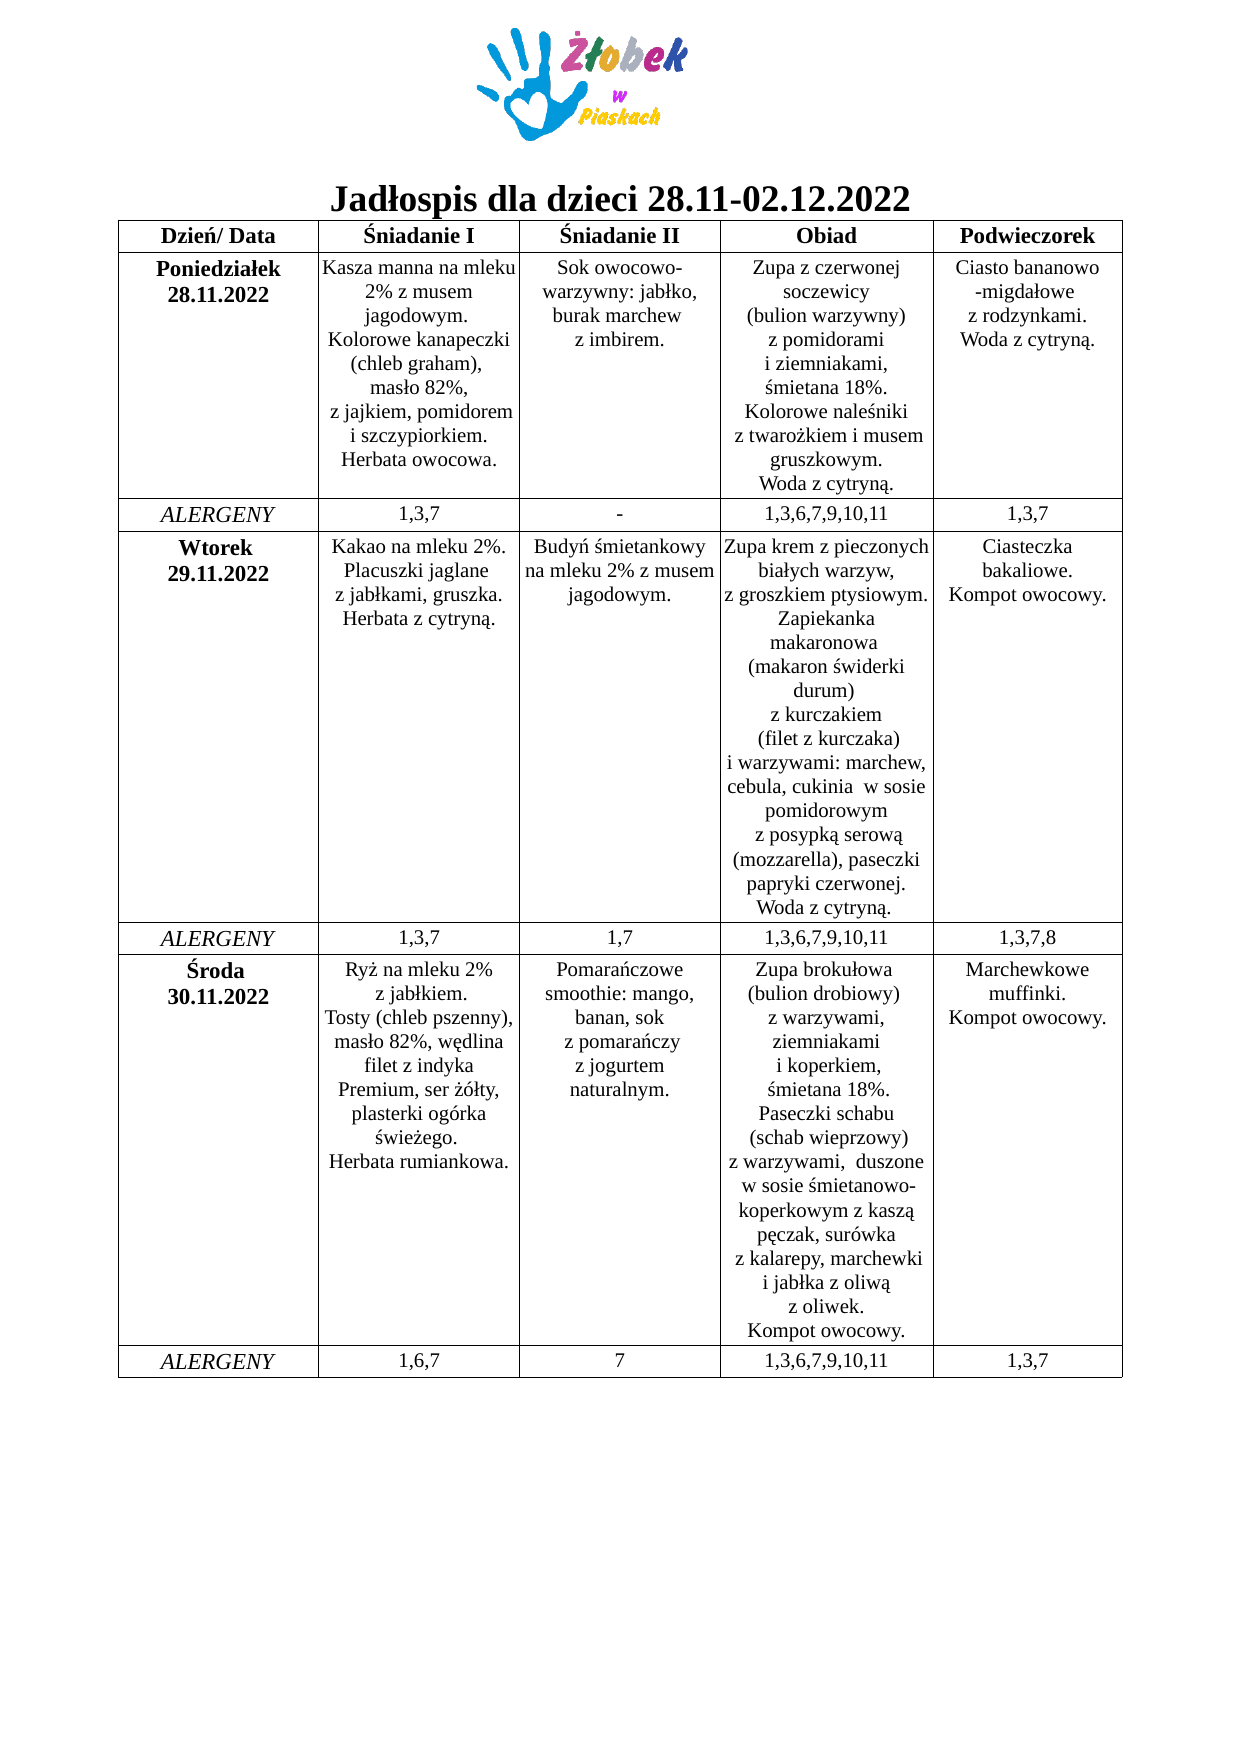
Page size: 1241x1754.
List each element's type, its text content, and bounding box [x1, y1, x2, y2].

table_cell 1,3,7,8 [934, 923, 1122, 954]
table_cell 1,3,7 [319, 499, 519, 531]
table_cell Zupa z czerwonej soczewicy (bulion warzywny) z pomidorami i ziemniakami, śmietana 18%. Kolorowe naleśniki z twarożkiem i musem gruszkowym. Woda z cytryną. [721, 253, 933, 498]
table_cell 1,3,7 [934, 499, 1122, 531]
table_cell 1,3,6,7,9,10,11 [721, 499, 933, 531]
table_header Śniadanie II [520, 221, 720, 252]
table_header Dzień/ Data [119, 221, 318, 252]
table_cell Budyń śmietankowy na mleku 2% z musem jagodowym. [520, 532, 720, 922]
table_cell Ciasto bananowo -migdałowe z rodzynkami. Woda z cytryną. [934, 253, 1122, 498]
table_header Obiad [721, 221, 933, 252]
table_cell 7 [520, 1346, 720, 1377]
table_cell ALERGENY [119, 1346, 318, 1377]
text Jadłospis dla dzieci 28.11-02.12.2022 [118, 176, 1122, 219]
table_cell Ryż na mleku 2% z jabłkiem. Tosty (chleb pszenny), masło 82%, wędlina filet z indyka Premium, ser żółty, plasterki ogórka świeżego. Herbata rumiankowa. [319, 955, 519, 1345]
table_cell 1,3,6,7,9,10,11 [721, 1346, 933, 1377]
table_cell Poniedziałek 28.11.2022 [119, 253, 318, 498]
table_cell Ciasteczka bakaliowe. Kompot owocowy. [934, 532, 1122, 922]
table_cell - [520, 499, 720, 531]
picture [476, 28, 688, 141]
table_cell 1,7 [520, 923, 720, 954]
table_cell 1,3,7 [934, 1346, 1122, 1377]
table_header Podwieczorek [934, 221, 1122, 252]
table_cell Środa 30.11.2022 [119, 955, 318, 1345]
table_cell Zupa krem z pieczonych białych warzyw, z groszkiem ptysiowym. Zapiekanka makaronowa (makaron świderki durum) z kurczakiem (filet z kurczaka) i warzywami: marchew, cebula, cukinia w sosie pomidorowym z posypką serową (mozzarella), paseczki papryki czerwonej. Woda z cytryną. [721, 532, 933, 922]
picture [511, 93, 547, 128]
table_cell Wtorek 29.11.2022 [119, 532, 318, 922]
table_cell Pomarańczowe smoothie: mango, banan, sok z pomarańczy z jogurtem naturalnym. [520, 955, 720, 1345]
table_cell Kakao na mleku 2%. Placuszki jaglane z jabłkami, gruszka. Herbata z cytryną. [319, 532, 519, 922]
table_cell Sok owocowo-warzywny: jabłko, burak marchew z imbirem. [520, 253, 720, 498]
table_cell 1,3,7 [319, 923, 519, 954]
table_header Śniadanie I [319, 221, 519, 252]
table_cell ALERGENY [119, 923, 318, 954]
table_cell ALERGENY [119, 499, 318, 531]
table_cell 1,3,6,7,9,10,11 [721, 923, 933, 954]
table_cell Kasza manna na mleku 2% z musem jagodowym. Kolorowe kanapeczki (chleb graham), masło 82%, z jajkiem, pomidorem i szczypiorkiem. Herbata owocowa. [319, 253, 519, 498]
table_cell Marchewkowe muffinki. Kompot owocowy. [934, 955, 1122, 1345]
table_cell 1,6,7 [319, 1346, 519, 1377]
table_cell Zupa brokułowa (bulion drobiowy) z warzywami, ziemniakami i koperkiem, śmietana 18%. Paseczki schabu (schab wieprzowy) z warzywami, duszone w sosie śmietanowo-koperkowym z kaszą pęczak, surówka z kalarepy, marchewki i jabłka z oliwą z oliwek. Kompot owocowy. [721, 955, 933, 1345]
